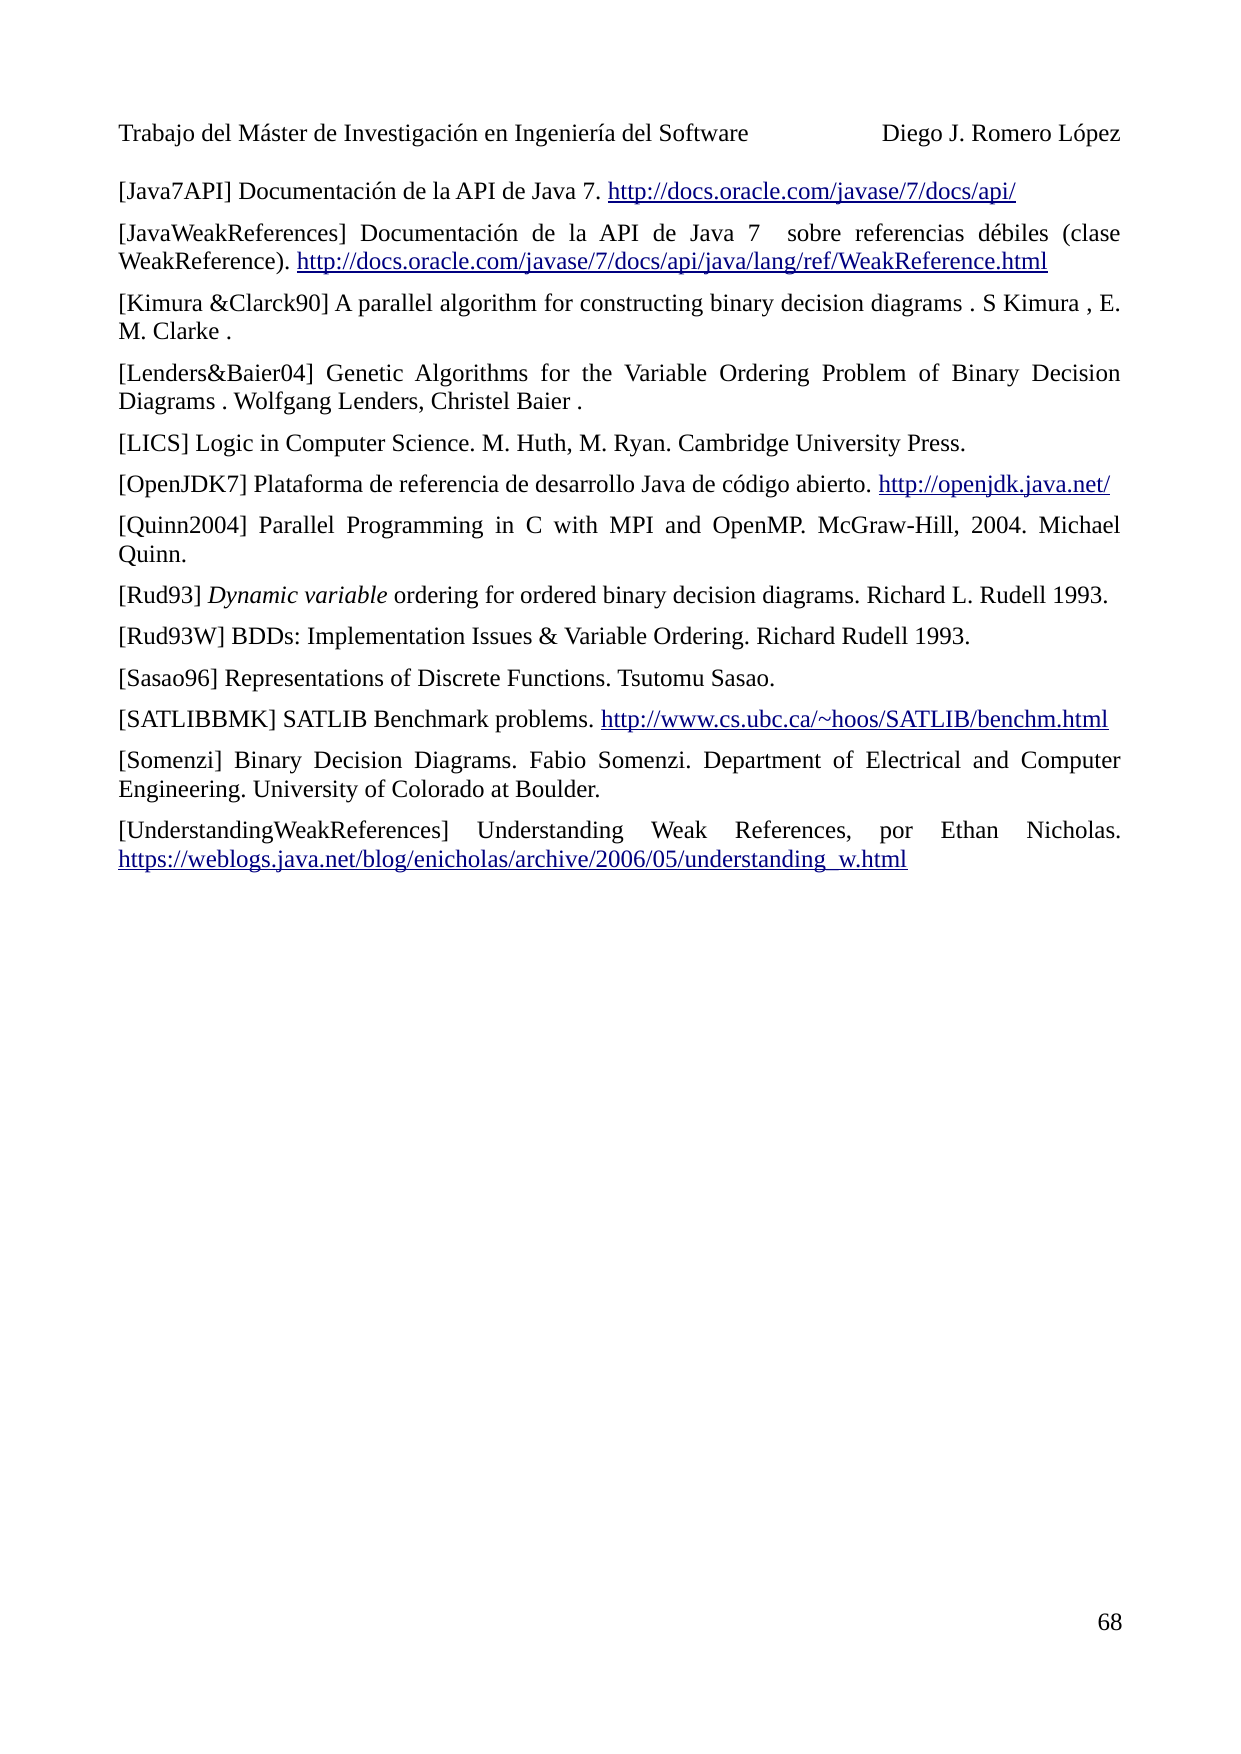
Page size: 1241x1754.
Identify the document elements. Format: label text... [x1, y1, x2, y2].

text [Quinn2004] Parallel Programming in C with MPI and OpenMP. McGraw-Hill, 2004. Michael Quinn. [118, 510, 1122, 568]
text [Sasao96] Representations of Discrete Functions. Tsutomu Sasao. [118, 663, 1122, 691]
text [Kimura &Clarck90] A parallel algorithm for constructing binary decision diagrams . S Kimura , E. M. Clarke . [118, 288, 1122, 345]
text [Rud93W] BDDs: Implementation Issues & Variable Ordering. Richard Rudell 1993. [118, 621, 1122, 650]
text [Java7API] Documentación de la API de Java 7. http://docs.oracle.com/javase/7/docs/api/ [118, 176, 1122, 205]
text [JavaWeakReferences] Documentación de la API de Java 7 sobre referencias débiles (clase WeakReference). http://docs.oracle.com/javase/7/docs/api/java/lang/ref/WeakReference.html [118, 218, 1122, 275]
text [UnderstandingWeakReferences] Understanding Weak References, por Ethan Nicholas. https://weblogs.java.net/blog/enicholas/archive/2006/05/understanding_w.html [118, 815, 1122, 873]
text [OpenJDK7] Plataforma de referencia de desarrollo Java de código abierto. http://openjdk.java.net/ [118, 469, 1122, 498]
text [SATLIBBMK] SATLIB Benchmark problems. http://www.cs.ubc.ca/~hoos/SATLIB/benchm.html [118, 704, 1122, 733]
text [LICS] Logic in Computer Science. M. Huth, M. Ryan. Cambridge University Press. [118, 428, 1122, 456]
text [Somenzi] Binary Decision Diagrams. Fabio Somenzi. Department of Electrical and Computer Engineering. University of Colorado at Boulder. [118, 745, 1122, 803]
text [Rud93] Dynamic variable ordering for ordered binary decision diagrams. Richard L. Rudell 1993. [118, 580, 1122, 609]
text [Lenders&Baier04] Genetic Algorithms for the Variable Ordering Problem of Binary Decision Diagrams . Wolfgang Lenders, Christel Baier . [118, 358, 1122, 415]
